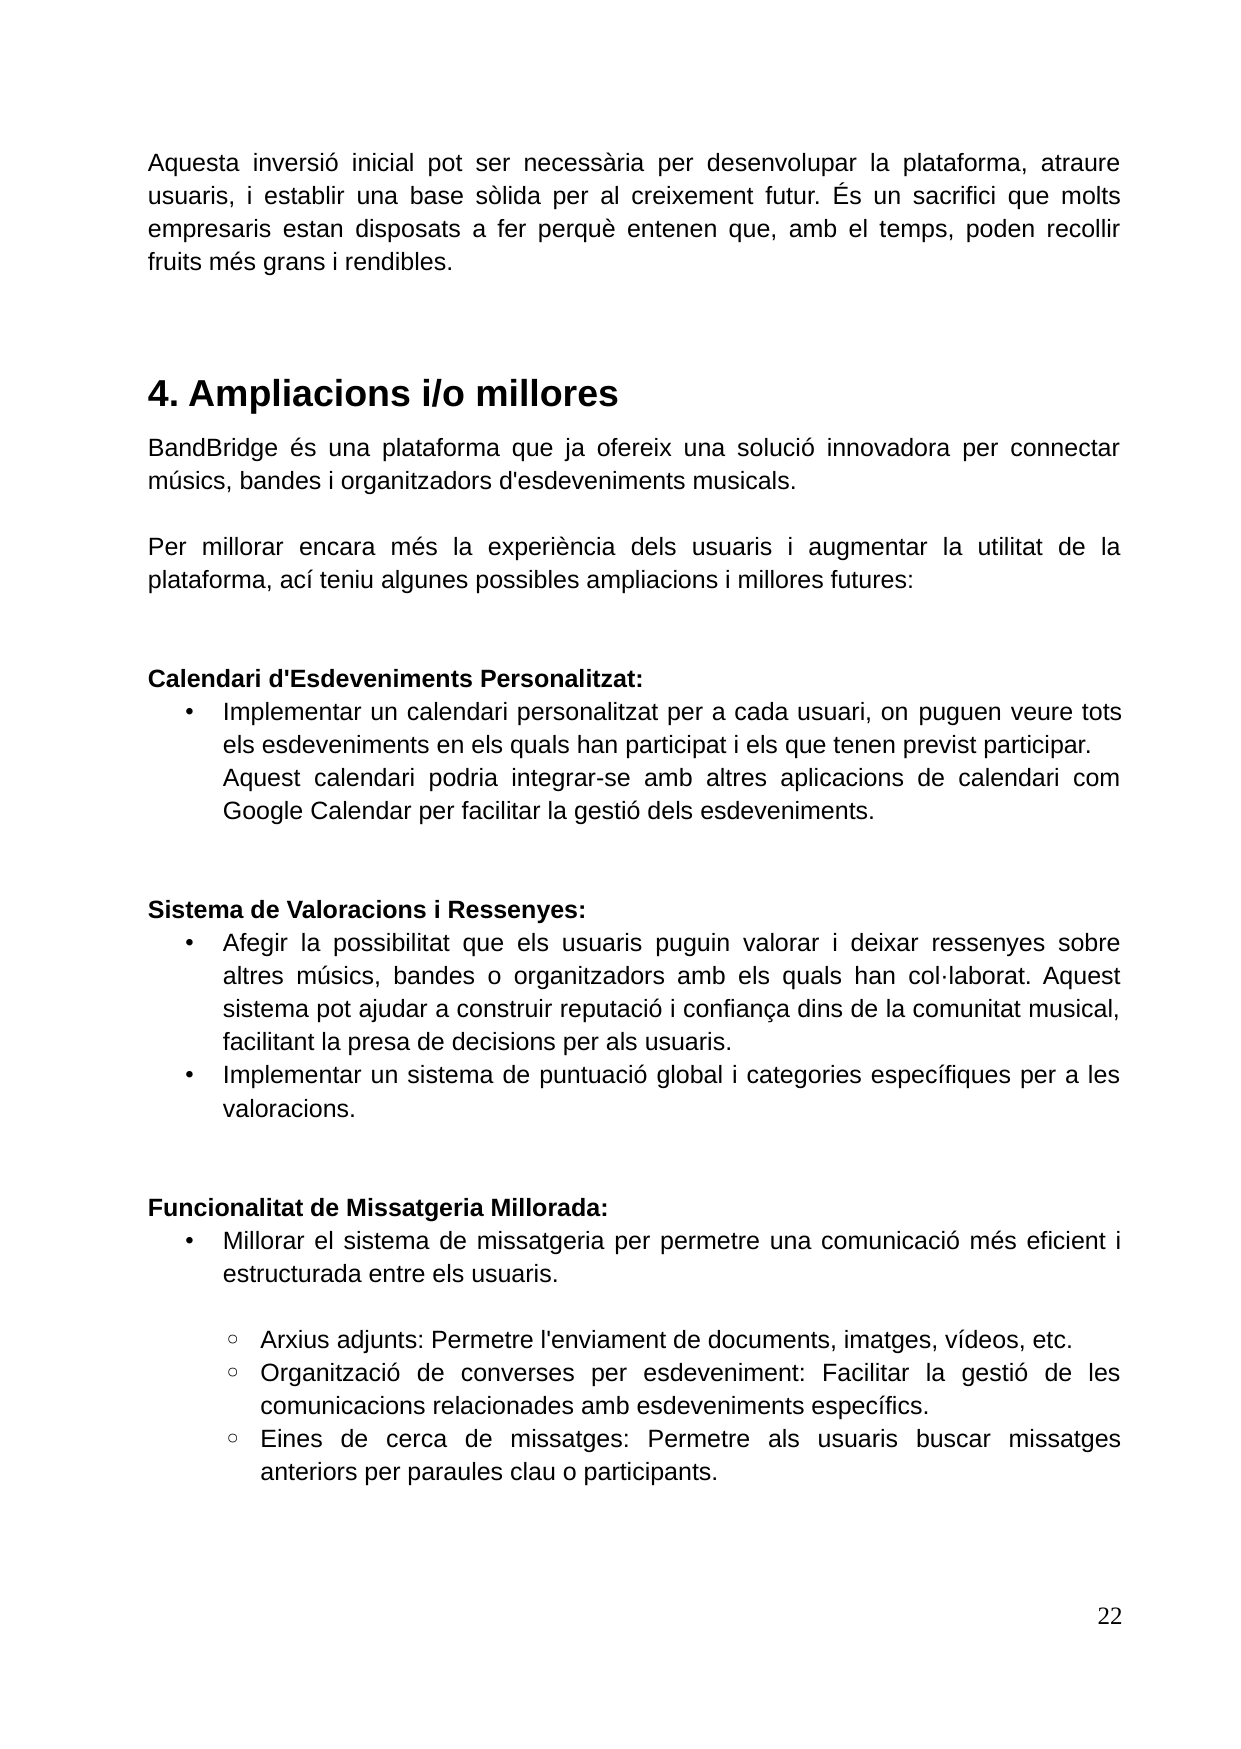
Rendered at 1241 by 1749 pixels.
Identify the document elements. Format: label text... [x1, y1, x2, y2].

list Millorar el sistema de missatgeria per permetre una comunicació més eficient i estructurada entre els usuaris. [185, 1226, 1122, 1287]
text Funcionalitat de Missatgeria Millorada: [148, 1193, 1122, 1221]
list Implementar un sistema de puntuació global i categories específiques per a les valoracions. [185, 1060, 1122, 1122]
list Implementar un calendari personalitzat per a cada usuari, on puguen veure tots els esdeveniments en els quals han participat i els que tenen previst participar. [185, 697, 1122, 759]
list Organització de converses per esdeveniment: Facilitar la gestió de les comunicacions relacionades amb esdeveniments específics. [223, 1358, 1122, 1420]
text Calendari d'Esdeveniments Personalitzat: [148, 664, 1122, 693]
text Sistema de Valoracions i Ressenyes: [148, 895, 1122, 924]
text Per millorar encara més la experiència dels usuaris i augmentar la utilitat de la plataforma, ací teniu algunes possibles ampliacions i millores futures: [148, 532, 1122, 594]
text BandBridge és una plataforma que ja ofereix una solució innovadora per connectar músics, bandes i organitzadors d'esdeveniments musicals. [148, 433, 1122, 494]
list Eines de cerca de missatges: Permetre als usuaris buscar missatges anteriors per paraules clau o participants. [223, 1424, 1122, 1486]
list Arxius adjunts: Permetre l'enviament de documents, imatges, vídeos, etc. [223, 1325, 1122, 1354]
list Aquest calendari podria integrar-se amb altres aplicacions de calendari com Google Calendar per facilitar la gestió dels esdeveniments. [185, 763, 1122, 825]
text Aquesta inversió inicial pot ser necessària per desenvolupar la plataforma, atraure usuaris, i establir una base sòlida per al creixement futur. És un sacrifici que molts empresaris estan disposats a fer perquè entenen que, amb el temps, poden recollir fruits més grans i rendibles. [148, 148, 1122, 275]
list Afegir la possibilitat que els usuaris puguin valorar i deixar ressenyes sobre altres músics, bandes o organitzadors amb els quals han col·laborat. Aquest sistema pot ajudar a construir reputació i confiança dins de la comunitat musical, facilitant la presa de decisions per als usuaris. [185, 928, 1122, 1056]
subtitle 4. Ampliacions i/o millores [148, 371, 1122, 414]
